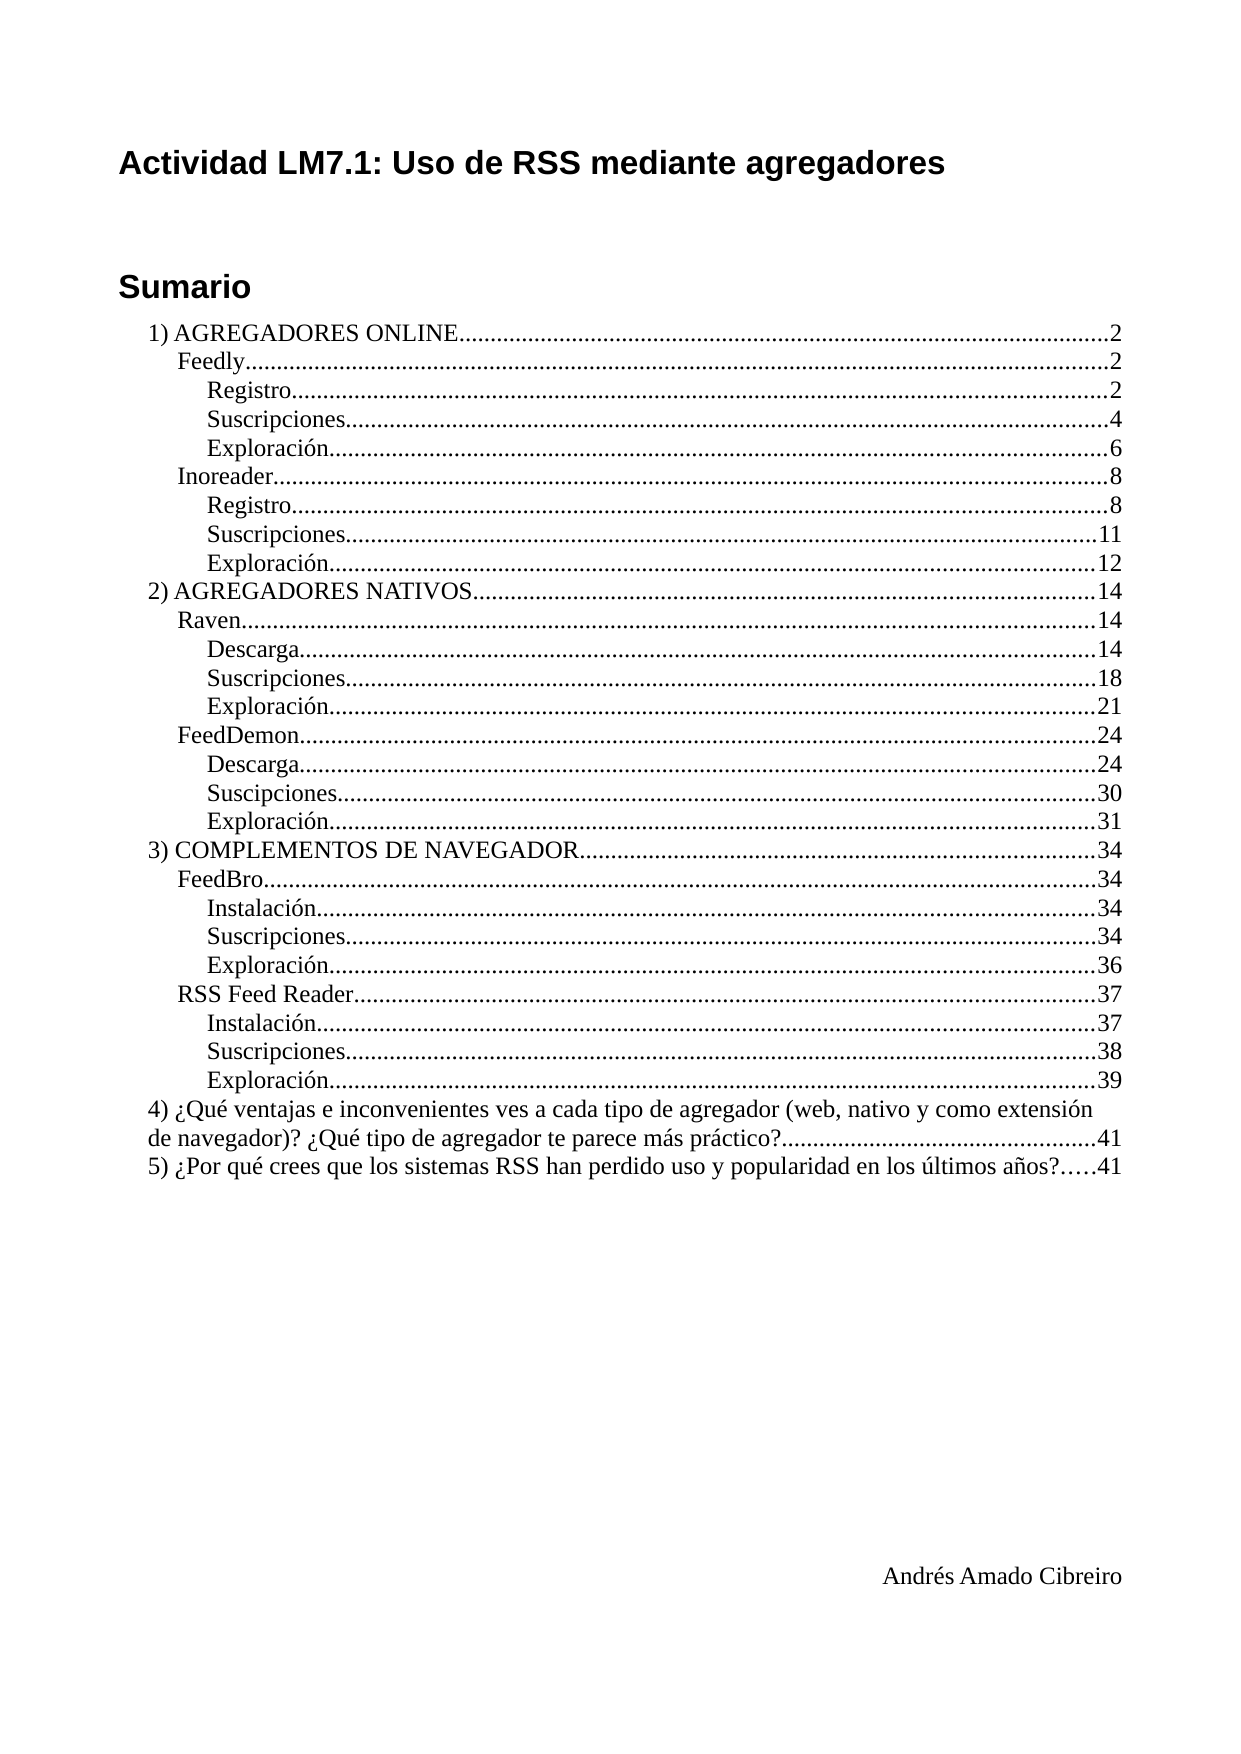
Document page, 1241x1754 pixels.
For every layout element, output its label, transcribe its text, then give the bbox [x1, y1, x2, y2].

text Suscripciones 34 [207, 921, 1122, 950]
text Suscipciones 30 [207, 778, 1122, 806]
subtitle Actividad LM7.1: Uso de RSS mediante agregadores [118, 143, 1122, 182]
text Exploración 31 [207, 806, 1122, 835]
text Exploración 36 [207, 950, 1122, 979]
text Andrés Amado Cibreiro [118, 1561, 1122, 1590]
text 5) ¿Por qué crees que los sistemas RSS han perdido uso y popularidad en los últimos años? 41 [148, 1151, 1122, 1180]
text 3) COMPLEMENTOS DE NAVEGADOR 34 [148, 835, 1122, 864]
text FeedBro 34 [177, 864, 1122, 893]
text Instalación 37 [207, 1008, 1122, 1036]
text Descarga 14 [207, 634, 1122, 663]
subtitle Sumario [118, 267, 1122, 305]
text RSS Feed Reader 37 [177, 979, 1122, 1008]
text 2) AGREGADORES NATIVOS 14 [148, 576, 1122, 605]
text 1) AGREGADORES ONLINE 2 [148, 318, 1122, 346]
text Descarga 24 [207, 749, 1122, 778]
text Instalación 34 [207, 893, 1122, 921]
text Suscripciones 18 [207, 663, 1122, 691]
text Exploración 6 [207, 433, 1122, 461]
text Suscripciones 4 [207, 404, 1122, 433]
text 4) ¿Qué ventajas e inconvenientes ves a cada tipo de agregador (web, nativo y como extensión de navegador)? ¿Qué tipo de agregador te parece más práctico? 41 [148, 1094, 1122, 1151]
text Feedly 2 [177, 346, 1122, 375]
text Raven 14 [177, 605, 1122, 634]
text Registro 8 [207, 490, 1122, 519]
text Inoreader 8 [177, 461, 1122, 490]
text Exploración 39 [207, 1065, 1122, 1094]
text Exploración 12 [207, 548, 1122, 576]
text Suscripciones 38 [207, 1036, 1122, 1065]
text FeedDemon 24 [177, 720, 1122, 749]
text Exploración 21 [207, 691, 1122, 720]
text Suscripciones 11 [207, 519, 1122, 548]
text Registro 2 [207, 375, 1122, 404]
